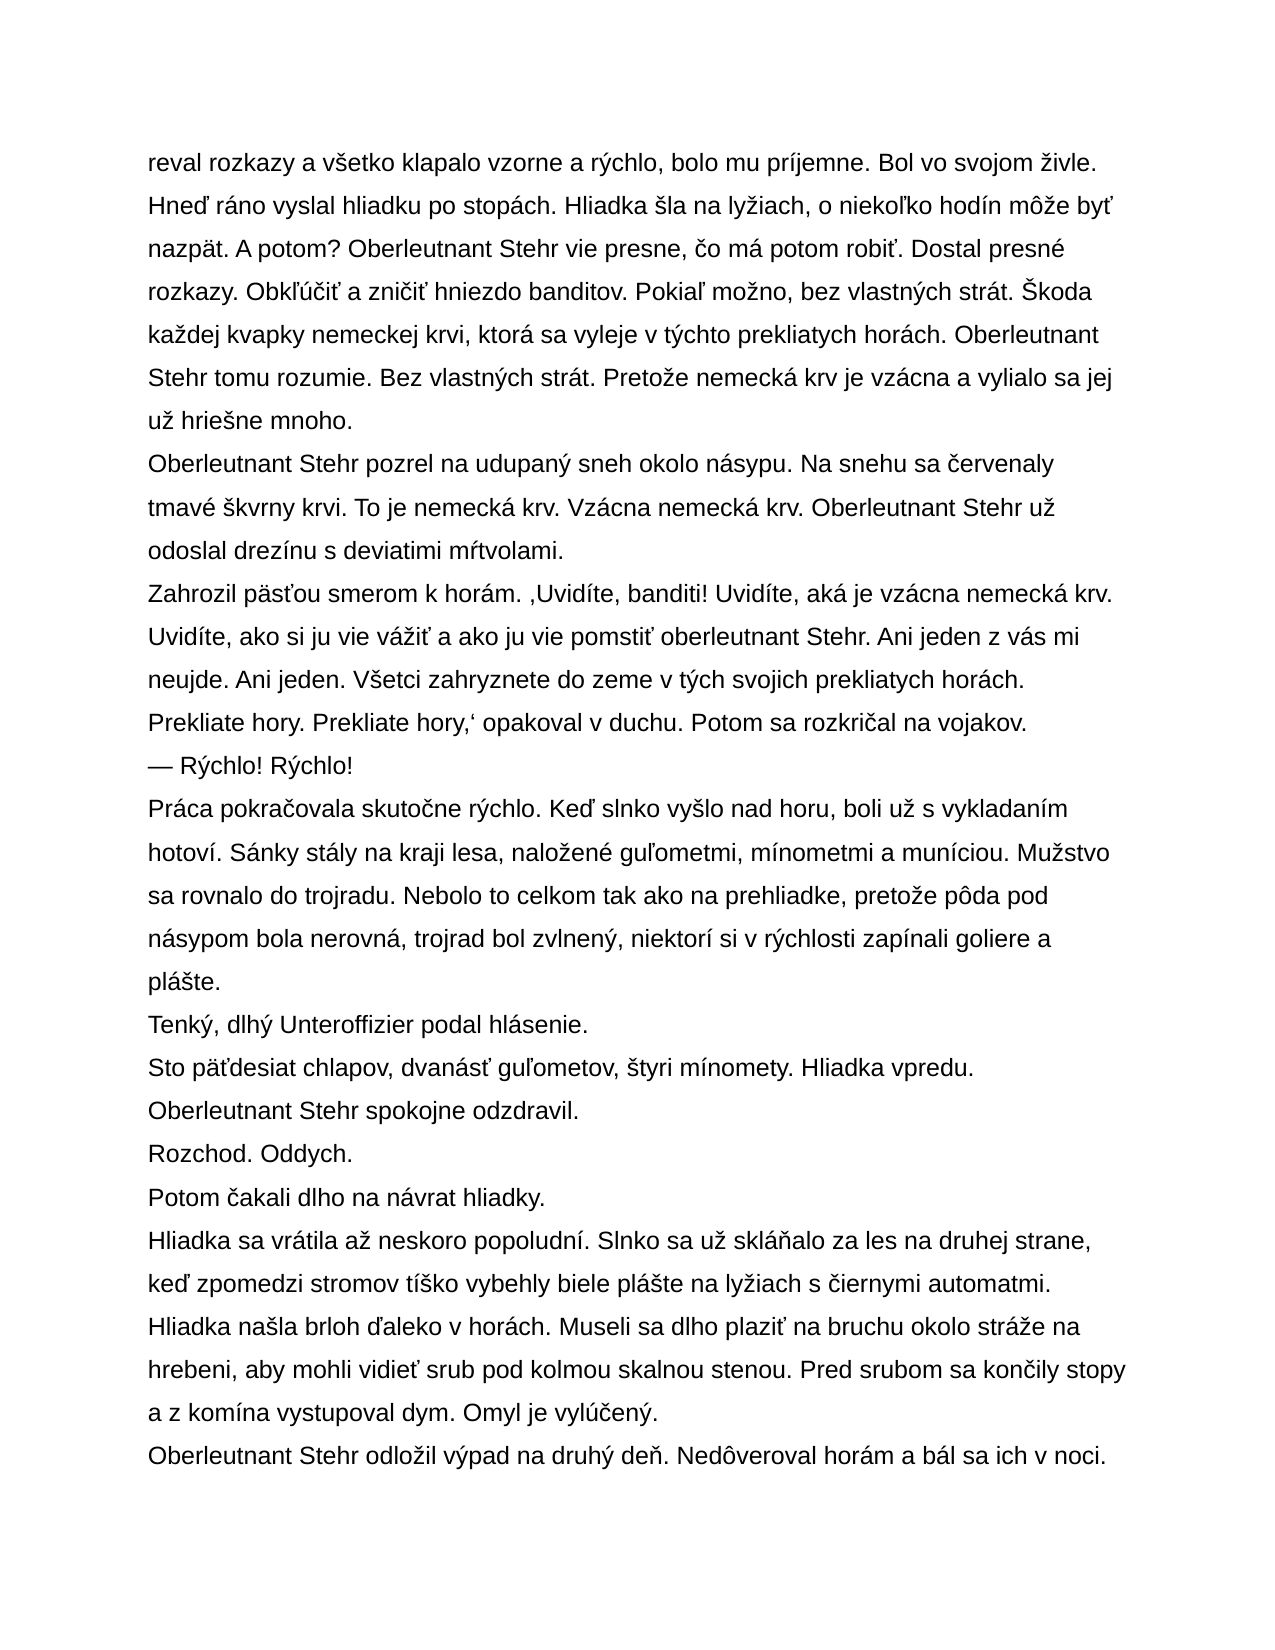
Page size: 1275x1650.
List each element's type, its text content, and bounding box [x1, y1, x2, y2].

text Oberleutnant Stehr pozrel na udupaný sneh okolo násypu. Na snehu sa červenaly tmavé škvrny krvi. To je nemecká krv. Vzácna nemecká krv. Oberleutnant Stehr už odoslal drezínu s deviatimi mŕtvolami. [148, 449, 1127, 564]
text Hliadka sa vrátila až neskoro popoludní. Slnko sa už skláňalo za les na druhej strane, keď zpomedzi stromov tíško vybehly biele plášte na lyžiach s čiernymi automatmi. [148, 1226, 1127, 1298]
text Oberleutnant Stehr spokojne odzdravil. [148, 1096, 1127, 1125]
text — Rýchlo! Rýchlo! [148, 751, 1127, 780]
text reval rozkazy a všetko klapalo vzorne a rýchlo, bolo mu príjemne. Bol vo svojom živle. [148, 148, 1127, 176]
text Hliadka našla brloh ďaleko v horách. Museli sa dlho plaziť na bruchu okolo stráže na hrebeni, aby mohli vidieť srub pod kolmou skalnou stenou. Pred srubom sa končily stopy a z komína vystupoval dym. Omyl je vylúčený. [148, 1312, 1127, 1427]
text Rozchod. Oddych. [148, 1139, 1127, 1168]
text Tenký, dlhý Unteroffizier podal hlásenie. [148, 1010, 1127, 1039]
text Potom čakali dlho na návrat hliadky. [148, 1183, 1127, 1211]
text Oberleutnant Stehr odložil výpad na druhý deň. Nedôveroval horám a bál sa ich v noci. [148, 1441, 1127, 1470]
text Hneď ráno vyslal hliadku po stopách. Hliadka šla na lyžiach, o niekoľko hodín môže byť nazpät. A potom? Oberleutnant Stehr vie presne, čo má potom robiť. Dostal presné rozkazy. Obkľúčiť a zničiť hniezdo banditov. Pokiaľ možno, bez vlastných strát. Škoda každej kvapky nemeckej krvi, ktorá sa vyleje v týchto prekliatych horách. Oberleutnant Stehr tomu rozumie. Bez vlastných strát. Pretože nemecká krv je vzácna a vylialo sa jej už hriešne mnoho. [148, 191, 1127, 435]
text Práca pokračovala skutočne rýchlo. Keď slnko vyšlo nad horu, boli už s vykladaním hotoví. Sánky stály na kraji lesa, naložené guľometmi, mínometmi a muníciou. Mužstvo sa rovnalo do trojradu. Nebolo to celkom tak ako na prehliadke, pretože pôda pod násypom bola nerovná, trojrad bol zvlnený, niektorí si v rýchlosti zapínali goliere a plášte. [148, 794, 1127, 996]
text Zahrozil päsťou smerom k horám. ,Uvidíte, banditi! Uvidíte, aká je vzácna nemecká krv. Uvidíte, ako si ju vie vážiť a ako ju vie pomstiť oberleutnant Stehr. Ani jeden z vás mi neujde. Ani jeden. Všetci zahryznete do zeme v tých svojich prekliatych horách. Prekliate hory. Prekliate hory,‘ opakoval v duchu. Potom sa rozkričal na vojakov. [148, 579, 1127, 737]
text Sto päťdesiat chlapov, dvanásť guľometov, štyri mínomety. Hliadka vpredu. [148, 1053, 1127, 1082]
